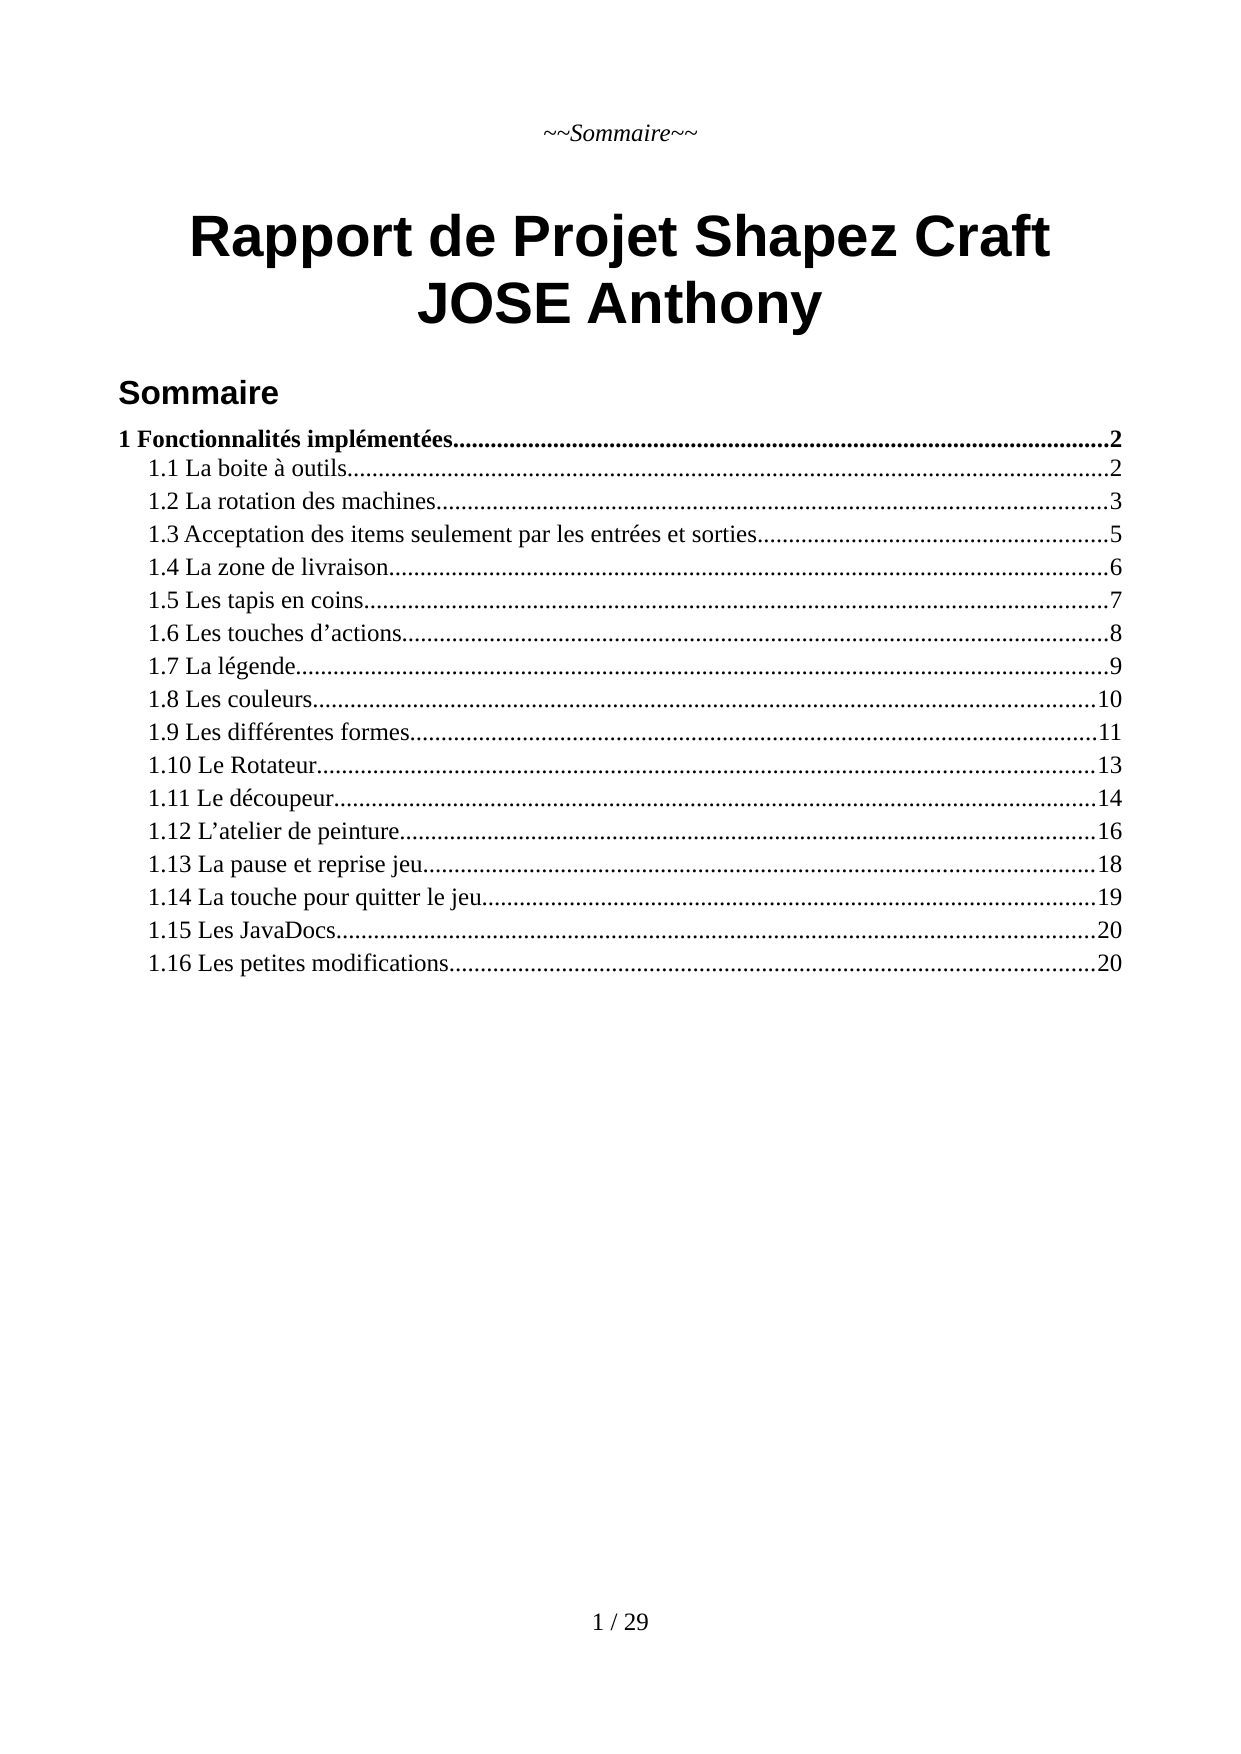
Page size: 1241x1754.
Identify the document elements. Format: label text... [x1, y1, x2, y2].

text 1.1 La boite à outils 2 [148, 453, 1122, 481]
text 1.5 Les tapis en coins 7 [148, 585, 1122, 613]
text 1.12 L’atelier de peinture 16 [148, 816, 1122, 845]
text 1.7 La légende 9 [148, 651, 1122, 679]
text 1.2 La rotation des machines 3 [148, 486, 1122, 514]
text 1.6 Les touches d’actions 8 [148, 618, 1122, 647]
text 1.15 Les JavaDocs 20 [148, 915, 1122, 944]
text 1.14 La touche pour quitter le jeu 19 [148, 882, 1122, 911]
text 1.13 La pause et reprise jeu 18 [148, 849, 1122, 878]
text 1.9 Les différentes formes 11 [148, 717, 1122, 746]
subtitle Sommaire [118, 373, 1122, 411]
text 1.16 Les petites modifications 20 [148, 948, 1122, 977]
text 1 Fonctionnalités implémentées 2 [118, 424, 1122, 453]
text 1.3 Acceptation des items seulement par les entrées et sorties 5 [148, 519, 1122, 547]
text 1.8 Les couleurs 10 [148, 684, 1122, 713]
text 1.11 Le découpeur 14 [148, 783, 1122, 812]
text 1.4 La zone de livraison 6 [148, 552, 1122, 581]
title Rapport de Projet Shapez Craft JOSE Anthony [118, 201, 1122, 336]
text 1.10 Le Rotateur 13 [148, 750, 1122, 779]
